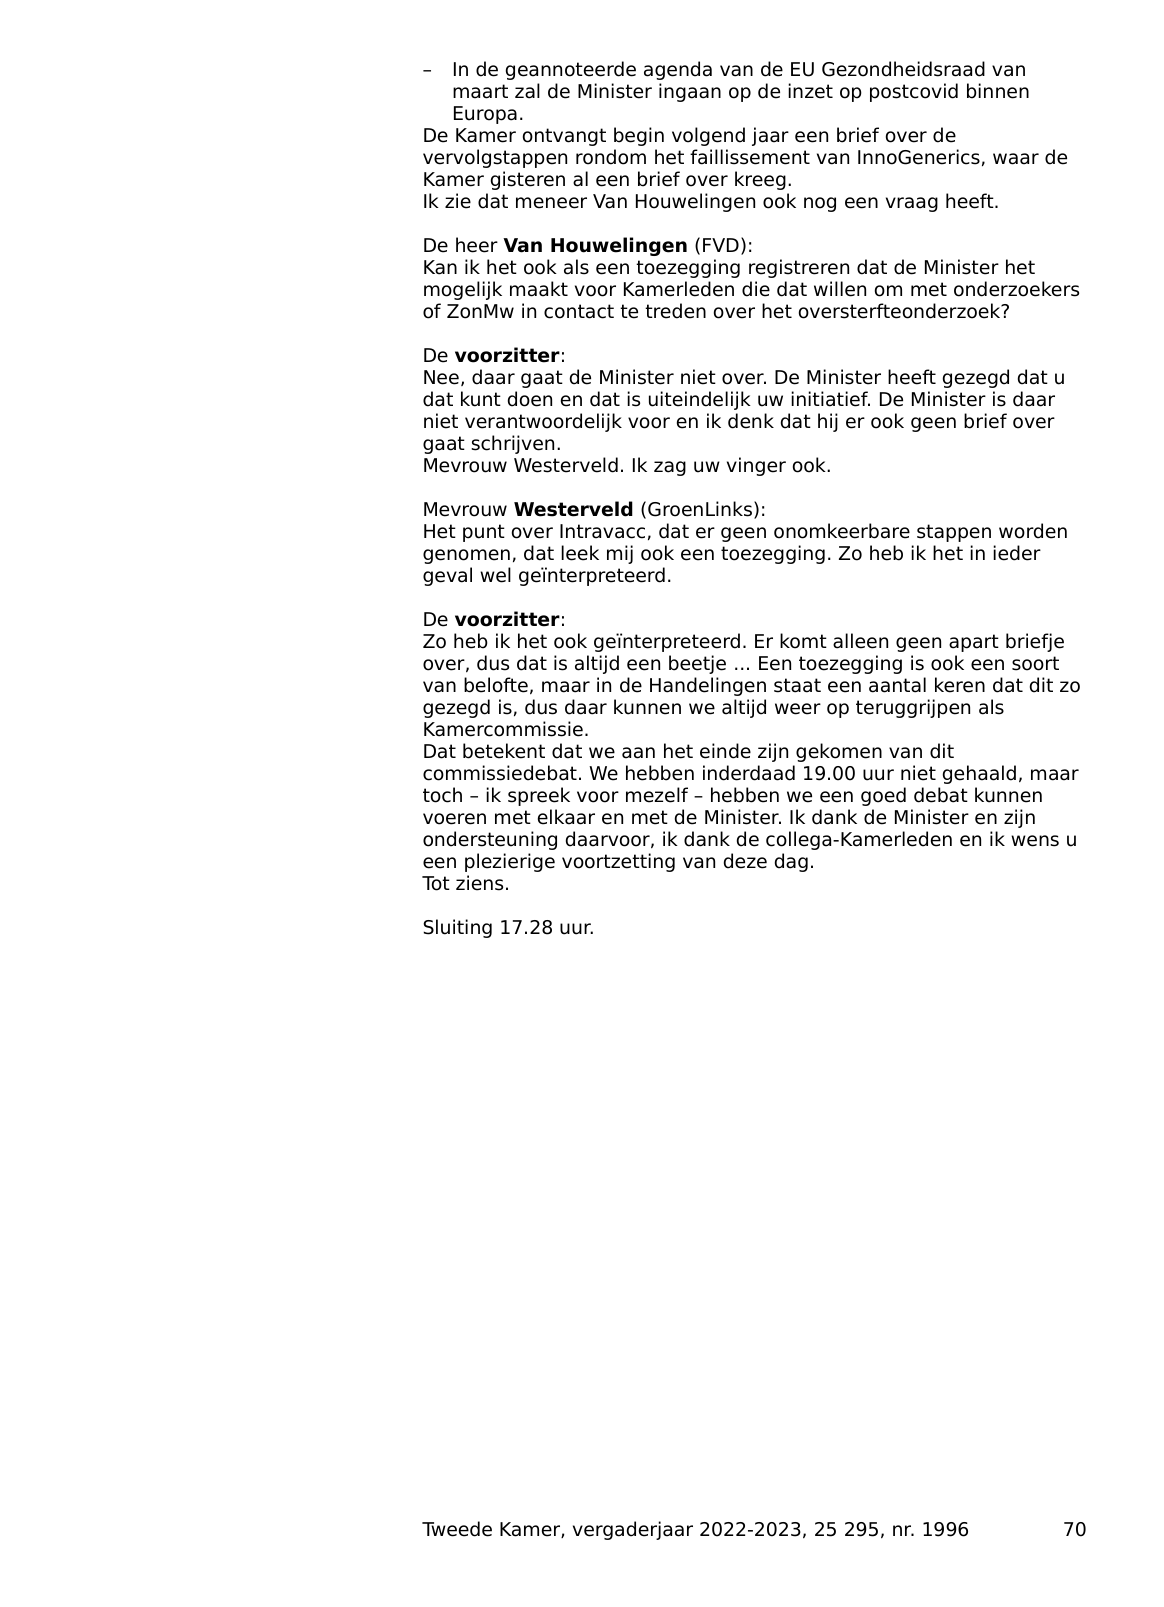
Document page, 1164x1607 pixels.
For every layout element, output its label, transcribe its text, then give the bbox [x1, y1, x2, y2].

text Het punt over Intravacc, dat er geen onomkeerbare stappen worden genomen, dat leek mij ook een toezegging. Zo heb ik het in ieder geval wel geïnterpreteerd. [422, 521, 1087, 587]
text Sluiting 17.28 uur. [422, 917, 1087, 939]
text De voorzitter: [422, 345, 1087, 367]
text De Kamer ontvangt begin volgend jaar een brief over de vervolgstappen rondom het faillissement van InnoGenerics, waar de Kamer gisteren al een brief over kreeg. [422, 125, 1087, 191]
text Zo heb ik het ook geïnterpreteerd. Er komt alleen geen apart briefje over, dus dat is altijd een beetje ... Een toezegging is ook een soort van belofte, maar in de Handelingen staat een aantal keren dat dit zo gezegd is, dus daar kunnen we altijd weer op teruggrijpen als Kamercommissie. [422, 631, 1087, 741]
text – In de geannoteerde agenda van de EU Gezondheidsraad van maart zal de Minister ingaan op de inzet op postcovid binnen Europa. [422, 59, 1087, 125]
text Dat betekent dat we aan het einde zijn gekomen van dit commissiedebat. We hebben inderdaad 19.00 uur niet gehaald, maar toch – ik spreek voor mezelf – hebben we een goed debat kunnen voeren met elkaar en met de Minister. Ik dank de Minister en zijn ondersteuning daarvoor, ik dank de collega-Kamerleden en ik wens u een plezierige voortzetting van deze dag. [422, 741, 1087, 873]
text Mevrouw Westerveld (GroenLinks): [422, 499, 1087, 521]
text De voorzitter: [422, 609, 1087, 631]
text Tot ziens. [422, 873, 1087, 895]
text Mevrouw Westerveld. Ik zag uw vinger ook. [422, 455, 1087, 477]
text Kan ik het ook als een toezegging registreren dat de Minister het mogelijk maakt voor Kamerleden die dat willen om met onderzoekers of ZonMw in contact te treden over het oversterfteonderzoek? [422, 257, 1087, 323]
text Nee, daar gaat de Minister niet over. De Minister heeft gezegd dat u dat kunt doen en dat is uiteindelijk uw initiatief. De Minister is daar niet verantwoordelijk voor en ik denk dat hij er ook geen brief over gaat schrijven. [422, 367, 1087, 455]
text Ik zie dat meneer Van Houwelingen ook nog een vraag heeft. [422, 191, 1087, 213]
text De heer Van Houwelingen (FVD): [422, 235, 1087, 257]
